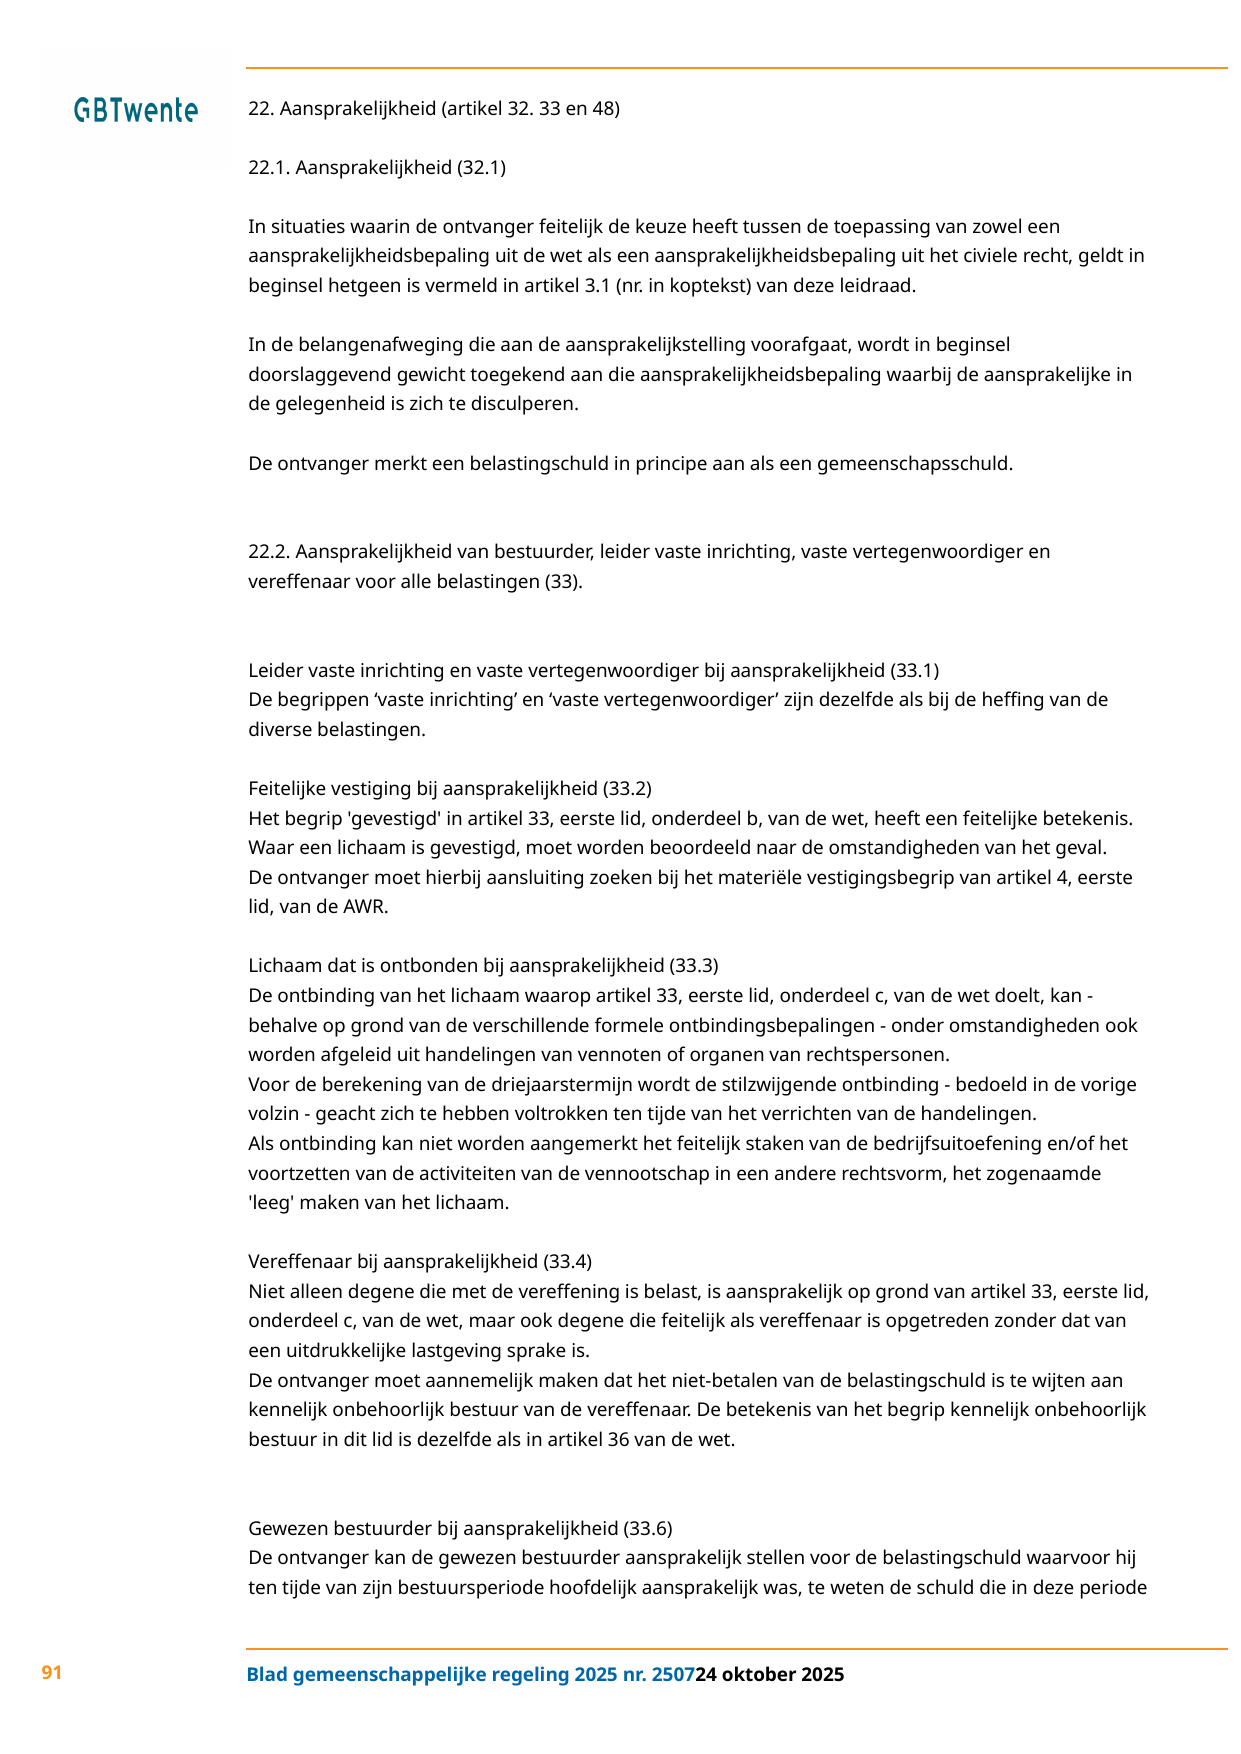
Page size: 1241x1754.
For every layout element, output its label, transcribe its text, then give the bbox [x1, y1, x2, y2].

text Als ontbinding kan niet worden aangemerkt het feitelijk staken van de bedrijfsuitoefening en/of het voortzetten van de activiteiten van de vennootschap in een andere rechtsvorm, het zogenaamde 'leeg' maken van het lichaam. [248, 1130, 1152, 1215]
text Feitelijke vestiging bij aansprakelijkheid (33.2) [248, 775, 1152, 801]
text Niet alleen degene die met de vereffening is belast, is aansprakelijk op grond van artikel 33, eerste lid, onderdeel c, van de wet, maar ook degene die feitelijk als vereffenaar is opgetreden zonder dat van een uitdrukkelijke lastgeving sprake is. [248, 1278, 1152, 1363]
text De ontvanger moet hierbij aansluiting zoeken bij het materiële vestigingsbegrip van artikel 4, eerste lid, van de AWR. [248, 864, 1152, 919]
text Gewezen bestuurder bij aansprakelijkheid (33.6) [248, 1515, 1152, 1541]
text In situaties waarin de ontvanger feitelijk de keuze heeft tussen de toepassing van zowel een aansprakelijkheidsbepaling uit de wet als een aansprakelijkheidsbepaling uit het civiele recht, geldt in beginsel hetgeen is vermeld in artikel 3.1 (nr. in koptekst) van deze leidraad. [248, 213, 1152, 298]
text Vereffenaar bij aansprakelijkheid (33.4) [248, 1248, 1152, 1274]
text De ontvanger kan de gewezen bestuurder aansprakelijk stellen voor de belastingschuld waarvoor hij ten tijde van zijn bestuursperiode hoofdelijk aansprakelijk was, te weten de schuld die in deze periode [248, 1544, 1152, 1600]
text De begrippen ‘vaste inrichting’ en ‘vaste vertegenwoordiger’ zijn dezelfde als bij de heffing van de diverse belastingen. [248, 686, 1152, 742]
text Leider vaste inrichting en vaste vertegenwoordiger bij aansprakelijkheid (33.1) [248, 657, 1152, 683]
text Lichaam dat is ontbonden bij aansprakelijkheid (33.3) [248, 953, 1152, 978]
text Het begrip 'gevestigd' in artikel 33, eerste lid, onderdeel b, van de wet, heeft een feitelijke betekenis. Waar een lichaam is gevestigd, moet worden beoordeeld naar de omstandigheden van het geval. [248, 805, 1152, 860]
text In de belangenafweging die aan de aansprakelijkstelling voorafgaat, wordt in beginsel doorslaggevend gewicht toegekend aan die aansprakelijkheidsbepaling waarbij de aansprakelijke in de gelegenheid is zich te disculperen. [248, 331, 1152, 416]
text De ontvanger merkt een belastingschuld in principe aan als een gemeenschapsschuld. [248, 450, 1152, 476]
text 22. Aansprakelijkheid (artikel 32. 33 en 48) [248, 95, 1152, 121]
text De ontbinding van het lichaam waarop artikel 33, eerste lid, onderdeel c, van de wet doelt, kan - behalve op grond van de verschillende formele ontbindingsbepalingen - onder omstandigheden ook worden afgeleid uit handelingen van vennoten of organen van rechtspersonen. [248, 982, 1152, 1067]
text De ontvanger moet aannemelijk maken dat het niet-betalen van de belastingschuld is te wijten aan kennelijk onbehoorlijk bestuur van de vereffenaar. De betekenis van het begrip kennelijk onbehoorlijk bestuur in dit lid is dezelfde als in artikel 36 van de wet. [248, 1367, 1152, 1452]
text 22.1. Aansprakelijkheid (32.1) [248, 154, 1152, 180]
text Voor de berekening van de driejaarstermijn wordt de stilzwijgende ontbinding - bedoeld in de vorige volzin - geacht zich te hebben voltrokken ten tijde van het verrichten van de handelingen. [248, 1071, 1152, 1126]
picture [41, 47, 231, 172]
text 22.2. Aansprakelijkheid van bestuurder, leider vaste inrichting, vaste vertegenwoordiger en vereffenaar voor alle belastingen (33). [248, 538, 1152, 594]
